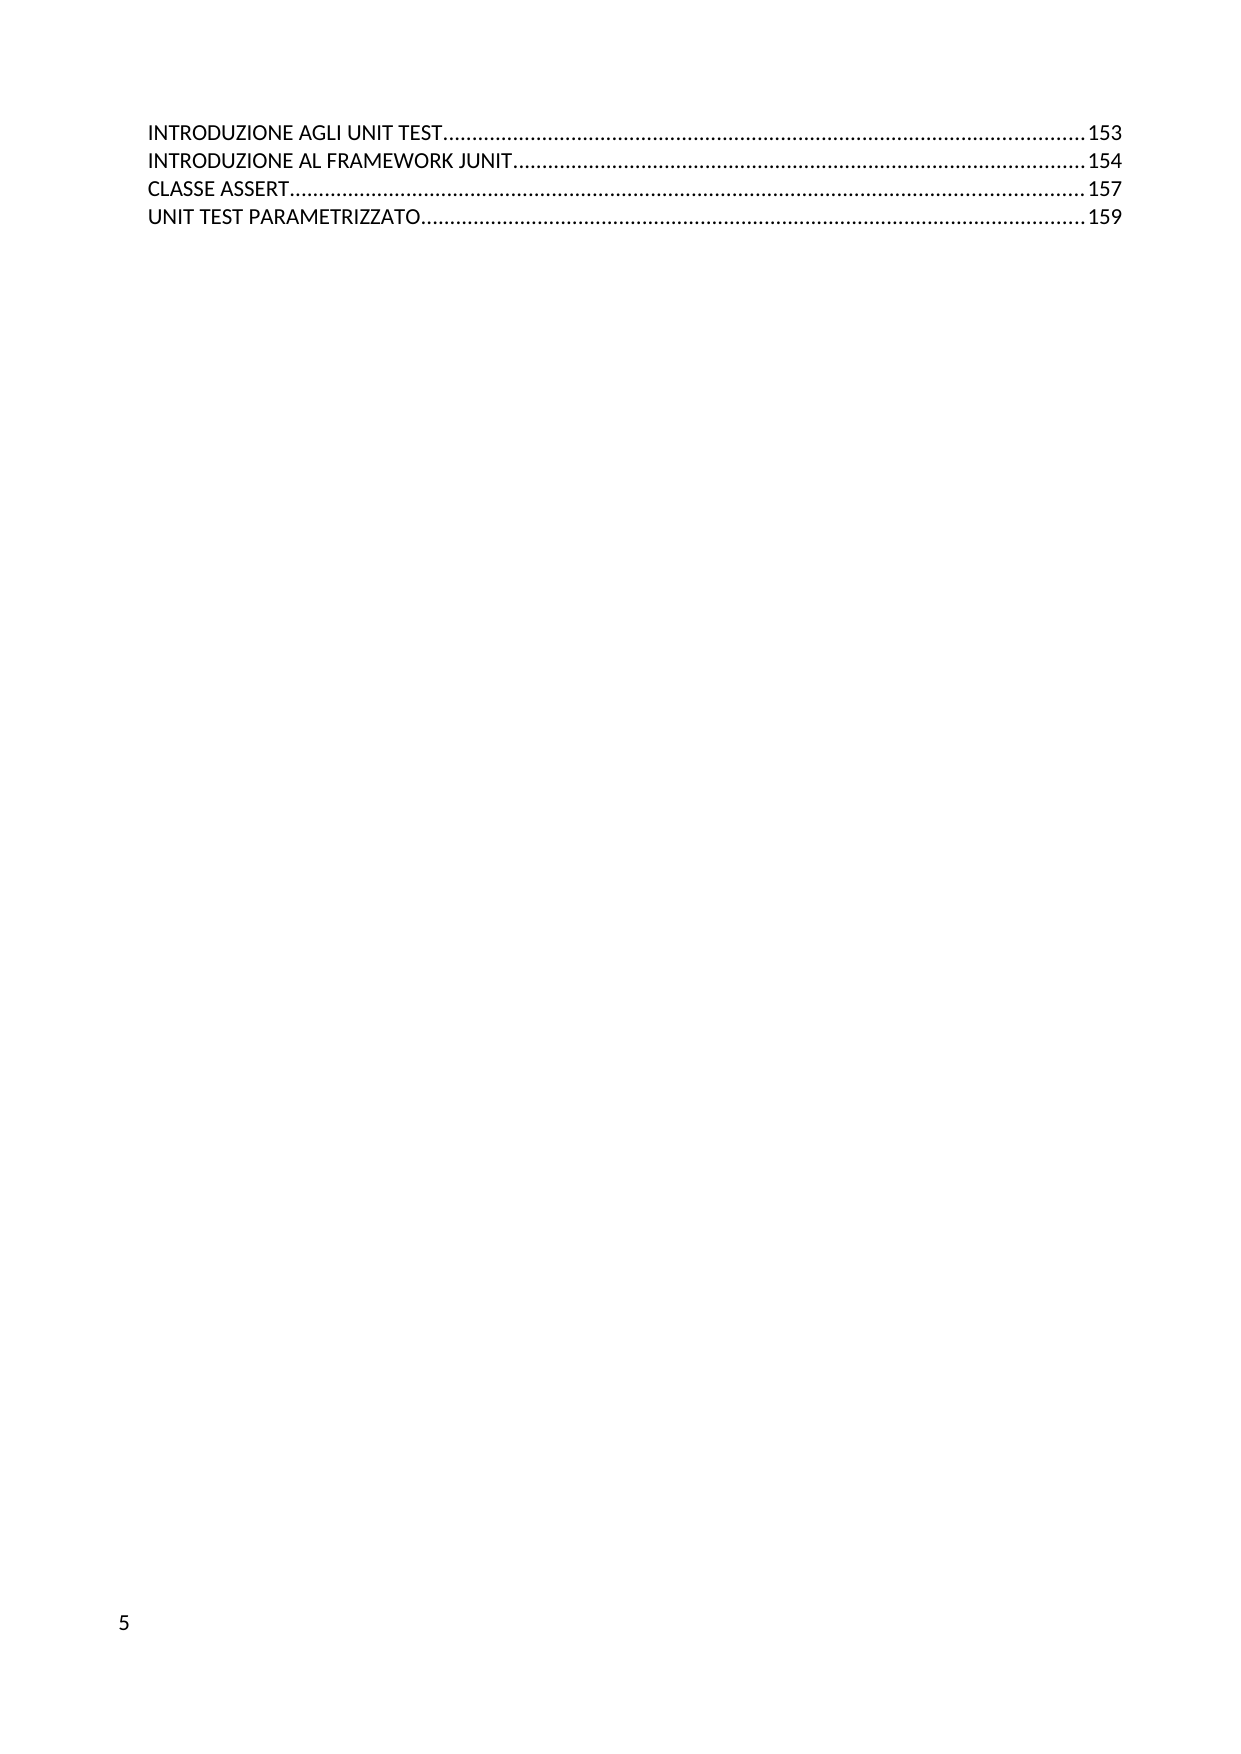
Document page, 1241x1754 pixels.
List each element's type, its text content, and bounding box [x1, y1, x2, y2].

text UNIT TEST PARAMETRIZZATO 159 [148, 202, 1122, 230]
text CLASSE ASSERT 157 [148, 174, 1122, 202]
text INTRODUZIONE AGLI UNIT TEST 153 [148, 118, 1122, 146]
text INTRODUZIONE AL FRAMEWORK JUNIT 154 [148, 146, 1122, 174]
